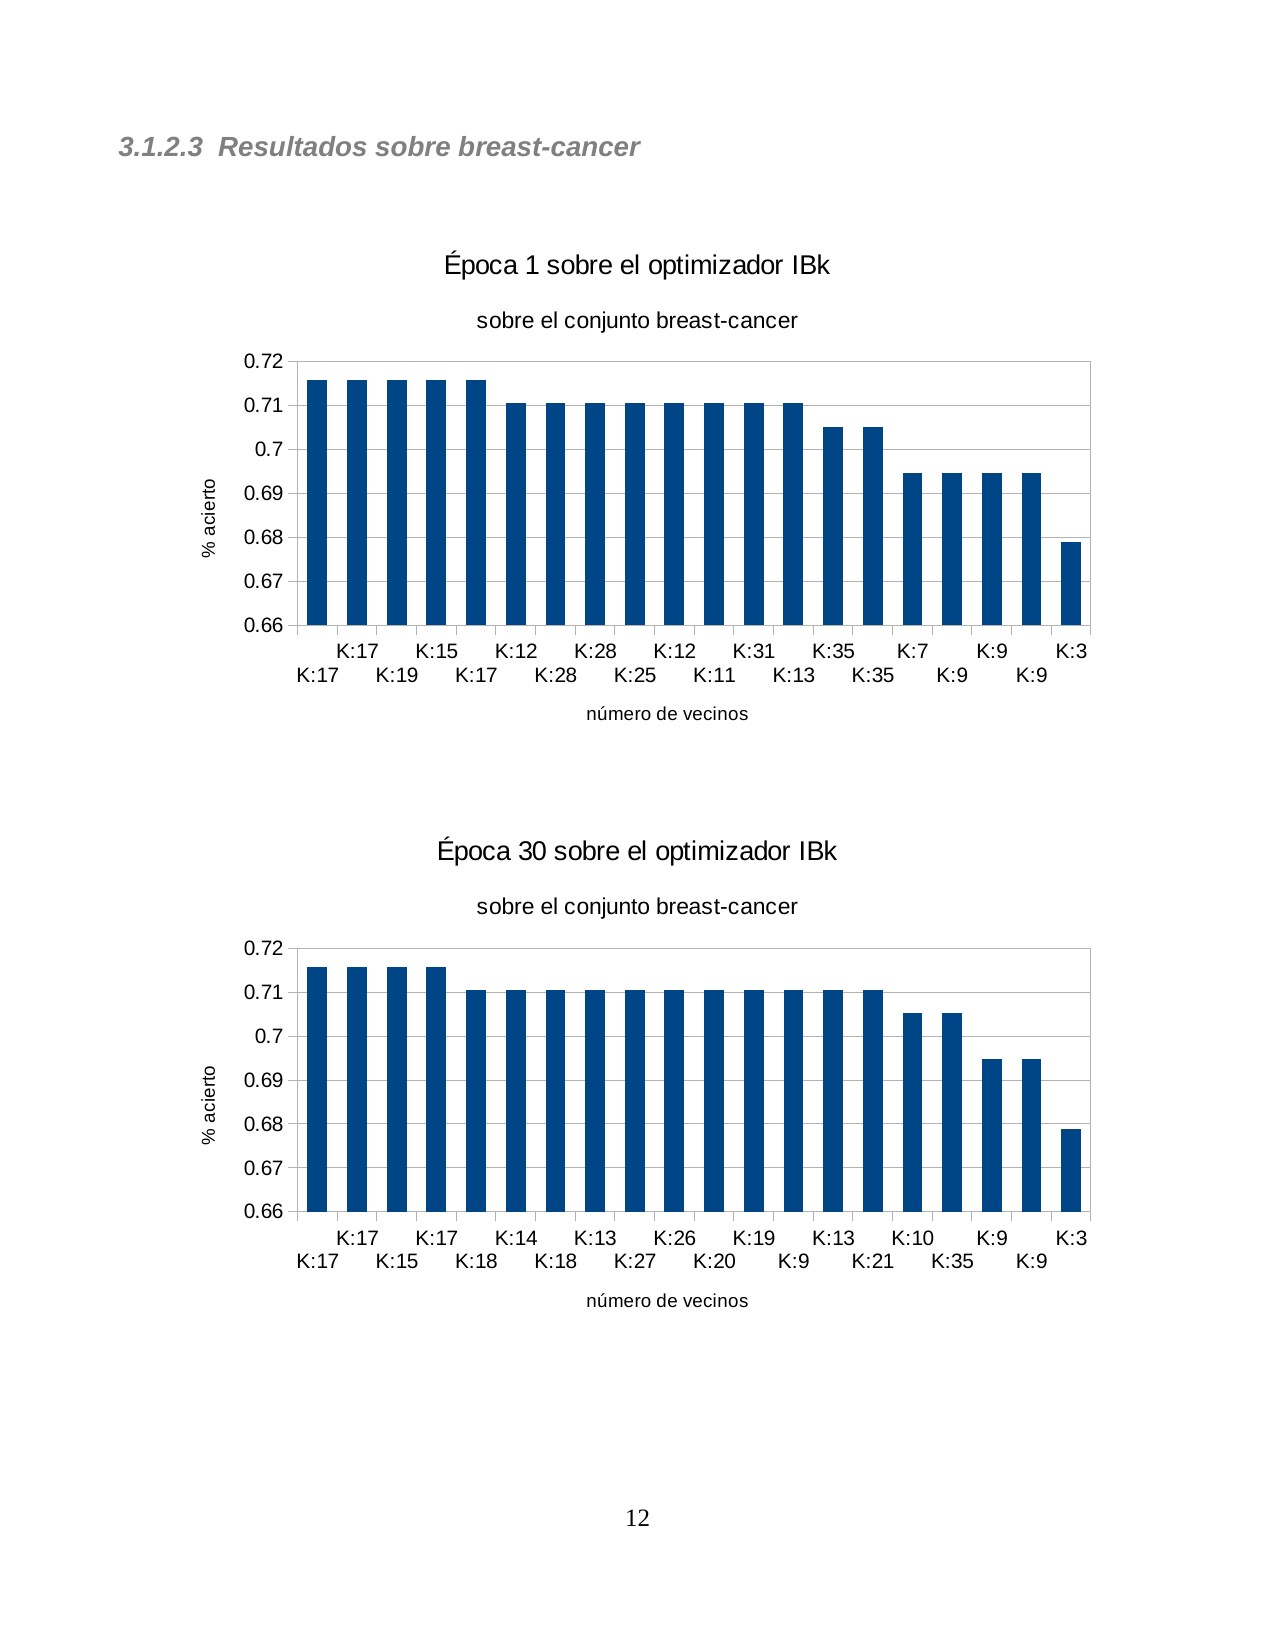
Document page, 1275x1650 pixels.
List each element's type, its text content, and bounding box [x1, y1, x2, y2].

subtitle 3.1.2.3 Resultados sobre breast-cancer [118, 131, 1157, 162]
